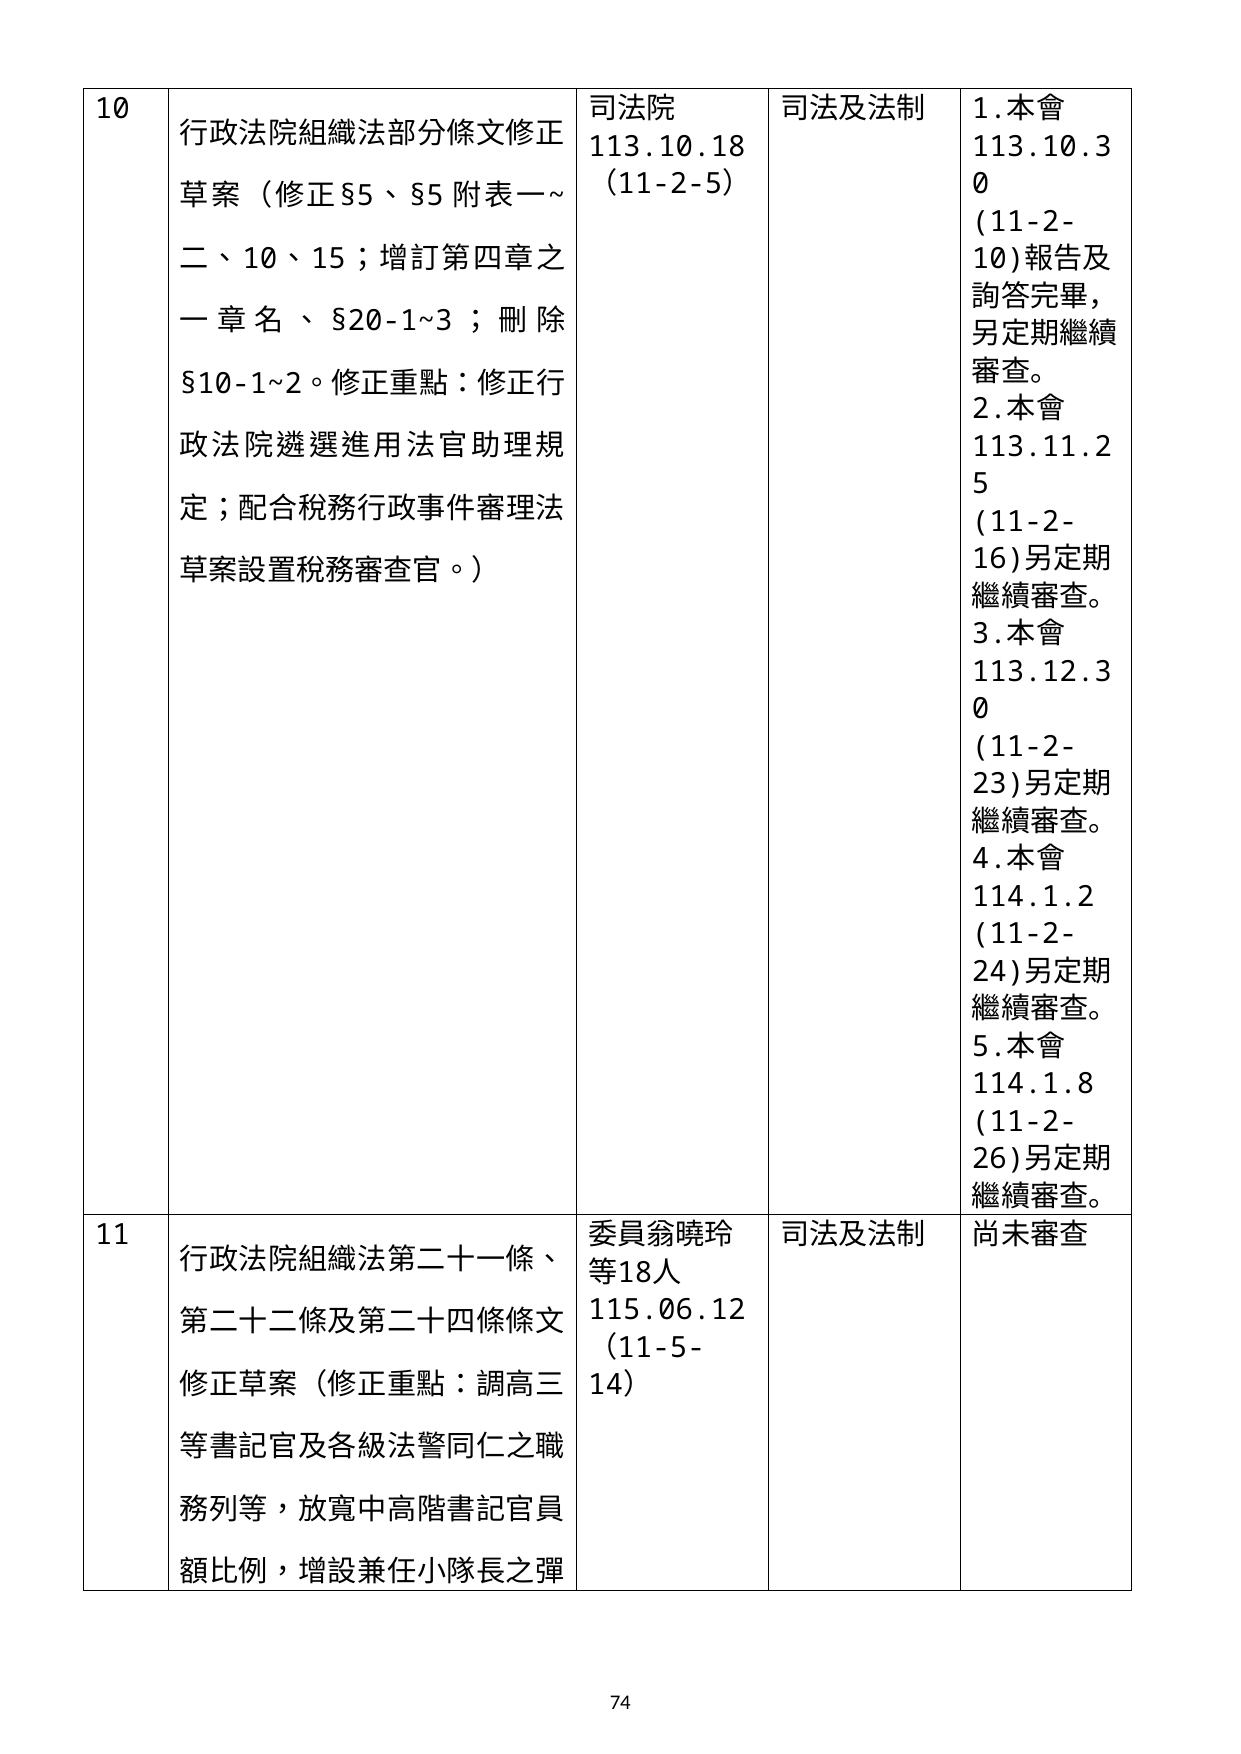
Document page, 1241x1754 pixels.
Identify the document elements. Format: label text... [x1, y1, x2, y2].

table_cell 10 [84, 89, 168, 1214]
table_cell 行政法院組織法部分條文修正草案（修正§5、§5附表一~二、10、15；增訂第四章之一章名、§20-1~3；刪除§10-1~2。修正重點：修正行政法院遴選進用法官助理規定；配合稅務行政事件審理法草案設置稅務審查官。） [169, 89, 576, 1214]
table_cell 11 [84, 1215, 168, 1590]
table_cell 司法及法制 [769, 1215, 960, 1590]
table_cell 司法及法制 [769, 89, 960, 1214]
table_cell 尚未審查 [961, 1215, 1131, 1590]
table_cell 委員翁曉玲 等18人 115.06.12 （11-5-14） [577, 1215, 768, 1590]
table_cell 行政法院組織法第二十一條、第二十二條及第二十四條條文修正草案（修正重點：調高三等書記官及各級法警同仁之職務列等，放寬中高階書記官員額比例，增設兼任小隊長之彈 [169, 1215, 576, 1590]
table_cell 1.本會 113.10.30 (11-2-10)報告及詢答完畢，另定期繼續審查。 2.本會 113.11.25 (11-2-16)另定期繼續審查。 3.本會 113.12.30 (11-2-23)另定期繼續審查。 4.本會 114.1.2 (11-2-24)另定期繼續審查。 5.本會 114.1.8 (11-2-26)另定期繼續審查。 [961, 89, 1131, 1214]
table_cell 司法院 113.10.18 （11-2-5） [577, 89, 768, 1214]
